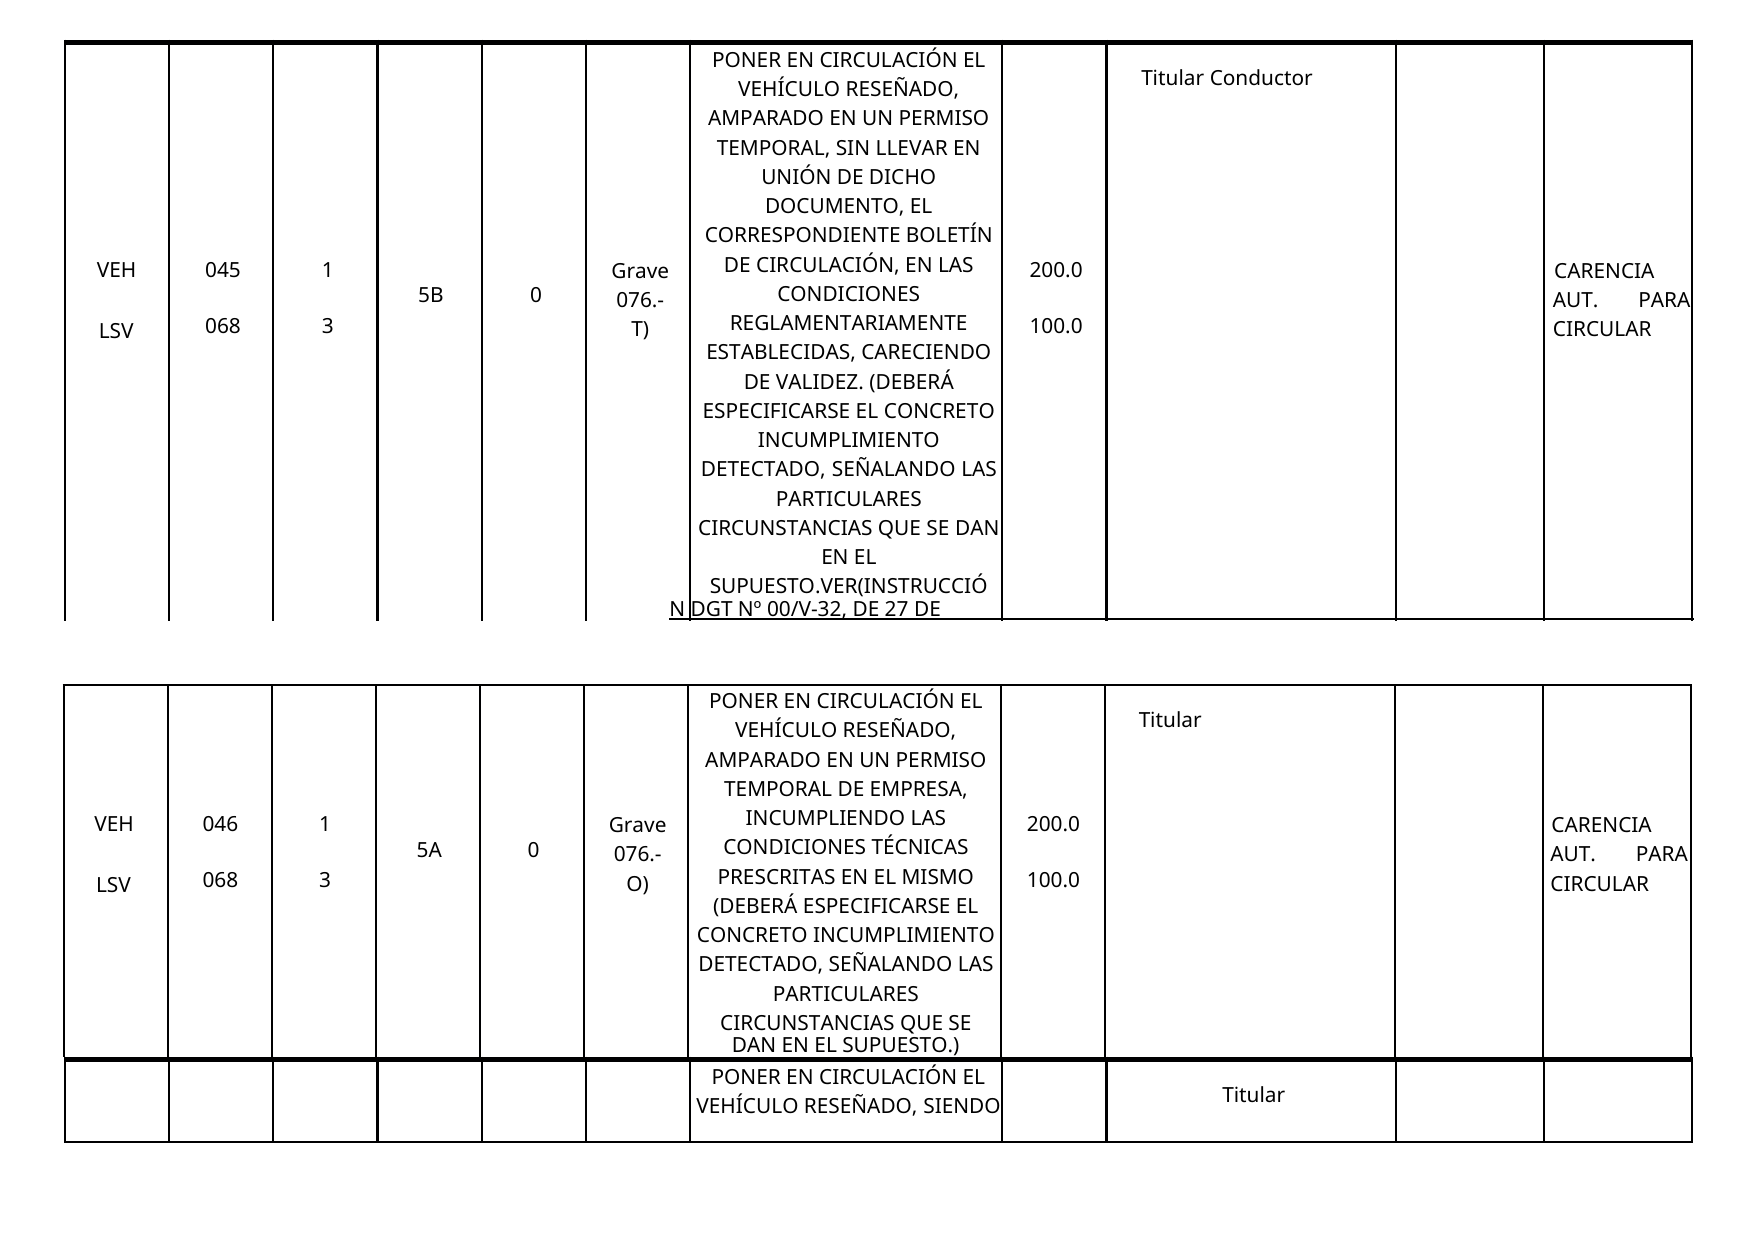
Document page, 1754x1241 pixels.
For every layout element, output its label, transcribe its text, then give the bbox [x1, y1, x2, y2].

table_header [1397, 45, 1543, 618]
table_header CARENCIA AUT. PARA CIRCULAR [1544, 686, 1690, 1057]
table_header VEH LSV [65, 686, 167, 1057]
table_header Titular [1106, 686, 1394, 1057]
table_header 045 068 [170, 45, 272, 621]
table_header [1003, 1062, 1105, 1141]
table_header 5A [377, 686, 479, 1057]
table_header PONER EN CIRCULACIÓN EL VEHÍCULO RESEÑADO, AMPARADO EN UN PERMISO TEMPORAL DE EMPRESA, INCUMPLIENDO LAS CONDICIONES TÉCNICAS PRESCRITAS EN EL MISMO (DEBERÁ ESPECIFICARSE EL CONCRETO INCUMPLIMIENTO DETECTADO, SEÑALANDO LAS PARTICULARES CIRCUNSTANCIAS QUE SE DAN EN EL SUPUESTO.) [689, 686, 1000, 1057]
table_header VEH LSV [66, 45, 168, 621]
table_header PONER EN CIRCULACIÓN EL VEHÍCULO RESEÑADO, SIENDO [691, 1062, 1001, 1141]
table_header 0 [481, 686, 583, 1057]
table_header 1 3 [273, 686, 375, 1057]
table_header 5B [379, 45, 481, 621]
table_header 1 3 [274, 45, 376, 621]
table_header [1545, 1062, 1691, 1141]
table_header Grave 076.- O) [585, 686, 687, 1057]
table_header [587, 1062, 689, 1141]
table_header [1396, 686, 1542, 1057]
table_header [66, 1062, 168, 1141]
table_header Titular Conductor [1108, 45, 1395, 618]
table_header Grave 076.- T) [587, 45, 689, 621]
table_header 0 [483, 45, 585, 621]
table_header [483, 1062, 585, 1141]
table_header [170, 1062, 272, 1141]
table_header 200.0 100.0 [1002, 686, 1104, 1057]
table_header CARENCIA AUT. PARA CIRCULAR [1545, 45, 1691, 618]
table_header 200.0 100.0 [1003, 45, 1105, 618]
table_header 046 068 [169, 686, 271, 1057]
table_header [1397, 1062, 1543, 1141]
table_header [379, 1062, 481, 1141]
table_header [274, 1062, 376, 1141]
table_header PONER EN CIRCULACIÓN EL VEHÍCULO RESEÑADO, AMPARADO EN UN PERMISO TEMPORAL, SIN LLEVAR EN UNIÓN DE DICHO DOCUMENTO, EL CORRESPONDIENTE BOLETÍN DE CIRCULACIÓN, EN LAS CONDICIONES REGLAMENTARIAMENTE ESTABLECIDAS, CARECIENDO DE VALIDEZ. (DEBERÁ ESPECIFICARSE EL CONCRETO INCUMPLIMIENTO DETECTADO, SEÑALANDO LAS PARTICULARES CIRCUNSTANCIAS QUE SE DAN EN EL SUPUESTO.VER(INSTRUCCIÓ N DGT Nº 00/V-32, DE 27 DE [691, 45, 1001, 618]
table_header Titular [1108, 1062, 1395, 1141]
